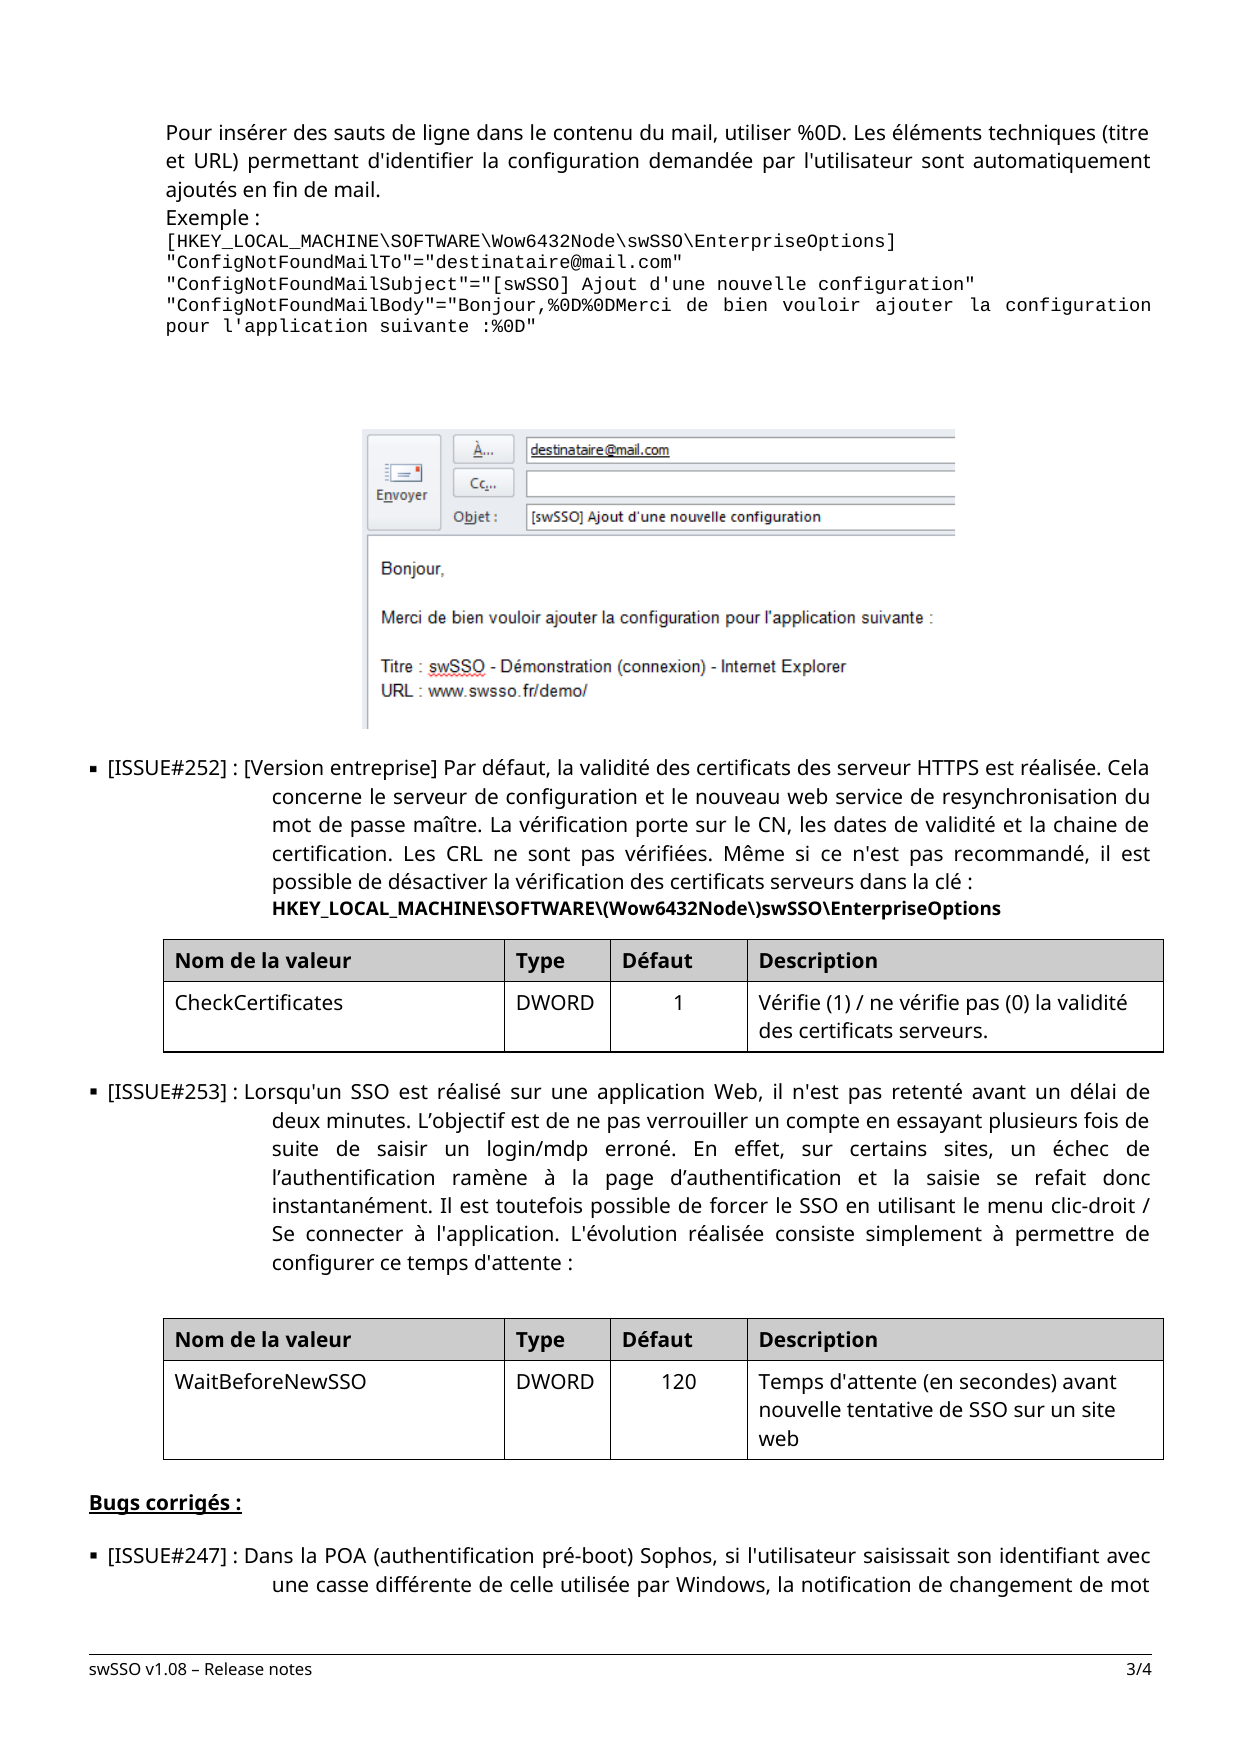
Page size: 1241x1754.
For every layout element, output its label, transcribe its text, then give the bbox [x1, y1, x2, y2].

text Exemple : [165, 203, 1152, 232]
table_header Défaut [611, 1319, 747, 1360]
text Pour insérer des sauts de ligne dans le contenu du mail, utiliser %0D. Les éléments techniques (titre et URL) permettant d'identifier la configuration demandée par l'utilisateur sont automatiquement ajoutés en fin de mail. [165, 118, 1152, 203]
list [ISSUE#253] : Lorsqu'un SSO est réalisé sur une application Web, il n'est pas retenté avant un délai de deux minutes. L’objectif est de ne pas verrouiller un compte en essayant plusieurs fois de suite de saisir un login/mdp erroné. En effet, sur certains sites, un échec de l’authentification ramène à la page d’authentification et la saisie se refait donc instantanément. Il est toutefois possible de forcer le SSO en utilisant le menu clic-droit / Se connecter à l'application. L'évolution réalisée consiste simplement à permettre de configurer ce temps d'attente : [89, 1077, 1152, 1276]
text [HKEY_LOCAL_MACHINE\SOFTWARE\Wow6432Node\swSSO\EnterpriseOptions] [165, 232, 1152, 253]
table_header Type [505, 1319, 610, 1360]
table_cell DWORD [505, 982, 610, 1051]
table_header Description [748, 940, 1163, 981]
list [ISSUE#252] : [Version entreprise] Par défaut, la validité des certificats des serveur HTTPS est réalisée. Cela concerne le serveur de configuration et le nouveau web service de resynchronisation du mot de passe maître. La vérification porte sur le CN, les dates de validité et la chaine de certification. Les CRL ne sont pas vérifiées. Même si ce n'est pas recommandé, il est possible de désactiver la vérification des certificats serveurs dans la clé : HKEY_LOCAL_MACHINE\SOFTWARE\(Wow6432Node\)swSSO\EnterpriseOptions [89, 753, 1152, 921]
table_cell Vérifie (1) / ne vérifie pas (0) la validité des certificats serveurs. [748, 982, 1163, 1051]
text "ConfigNotFoundMailTo"="destinataire@mail.com" [165, 253, 1152, 274]
table_header Type [505, 940, 610, 981]
table_header Description [748, 1319, 1163, 1360]
table_cell 1 [611, 982, 747, 1051]
table_cell CheckCertificates [164, 982, 504, 1051]
table_cell Temps d'attente (en secondes) avant nouvelle tentative de SSO sur un site web [748, 1361, 1163, 1458]
text Bugs corrigés : [89, 1488, 1152, 1516]
picture [362, 429, 956, 729]
text "ConfigNotFoundMailBody"="Bonjour,%0D%0DMerci de bien vouloir ajouter la configuration pour l'application suivante :%0D" [165, 296, 1152, 338]
table_header Nom de la valeur [164, 940, 504, 981]
table_header Défaut [611, 940, 747, 981]
table_cell DWORD [505, 1361, 610, 1458]
text "ConfigNotFoundMailSubject"="[swSSO] Ajout d'une nouvelle configuration" [165, 274, 1152, 296]
list [ISSUE#247] : Dans la POA (authentification pré-boot) Sophos, si l'utilisateur saisissait son identifiant avec une casse différente de celle utilisée par Windows, la notification de changement de mot [89, 1541, 1152, 1598]
table_cell 120 [611, 1361, 747, 1458]
table_header Nom de la valeur [164, 1319, 504, 1360]
table_cell WaitBeforeNewSSO [164, 1361, 504, 1458]
